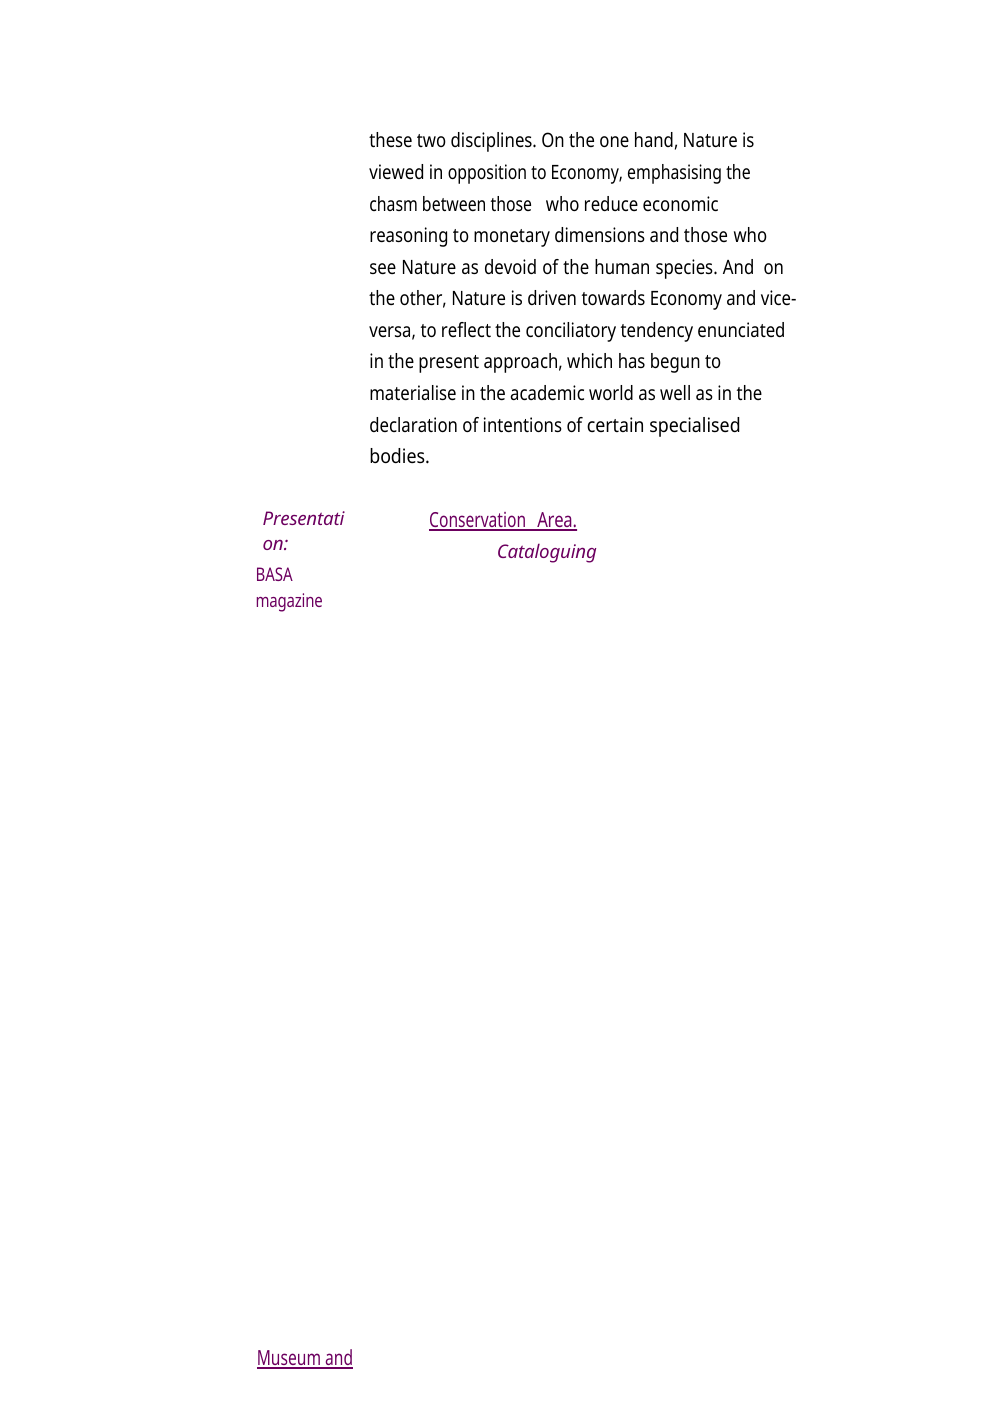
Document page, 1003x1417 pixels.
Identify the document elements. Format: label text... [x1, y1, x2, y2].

text Cataloguing [497, 538, 958, 564]
text Museum and [203, 1343, 355, 1372]
text BASA magazine [255, 561, 355, 612]
text Conservation Area. [429, 505, 958, 533]
text these two disciplines. On the one hand, Nature is viewed in opposition to Economy, emphasising the chasm between those who reduce economic reasoning to monetary dimensions and those who see Nature as devoid of the human species. And on the other, Nature is driven towards Economy and vice-versa, to reflect the conciliatory tendency enunciated in the present approach, which has begun to materialise in the academic world as well as in the declaration of intentions of certain specialised bodies. [369, 127, 797, 469]
text Presentation: [262, 505, 355, 556]
